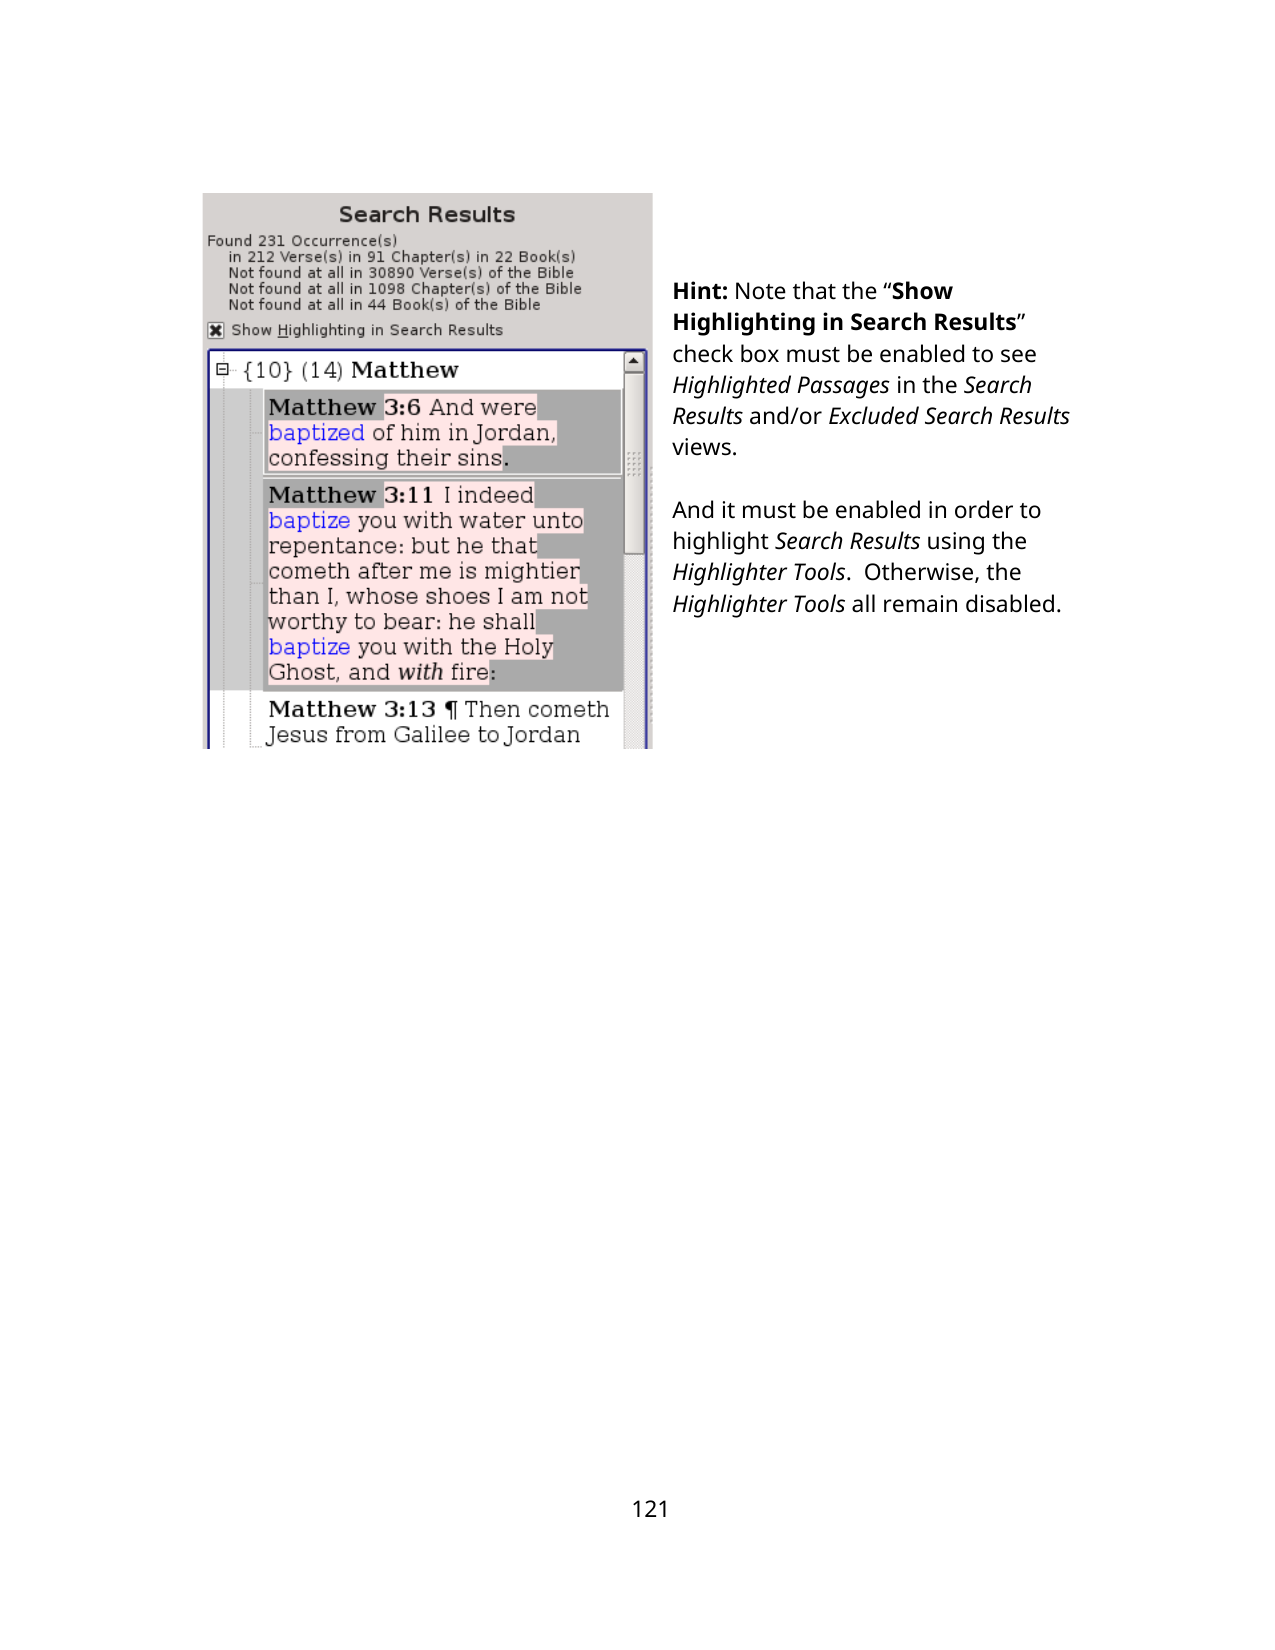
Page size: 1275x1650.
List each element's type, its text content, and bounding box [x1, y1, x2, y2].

text Hint: Note that the “Show Highlighting in Search Results” check box must be enabled to see Highlighted Passages in the Search Results and/or Excluded Search Results views. [653, 275, 1087, 462]
text And it must be enabled in order to highlight Search Results using the Highlighter Tools. Otherwise, the Highlighter Tools all remain disabled. [653, 494, 1087, 619]
picture [202, 193, 653, 749]
